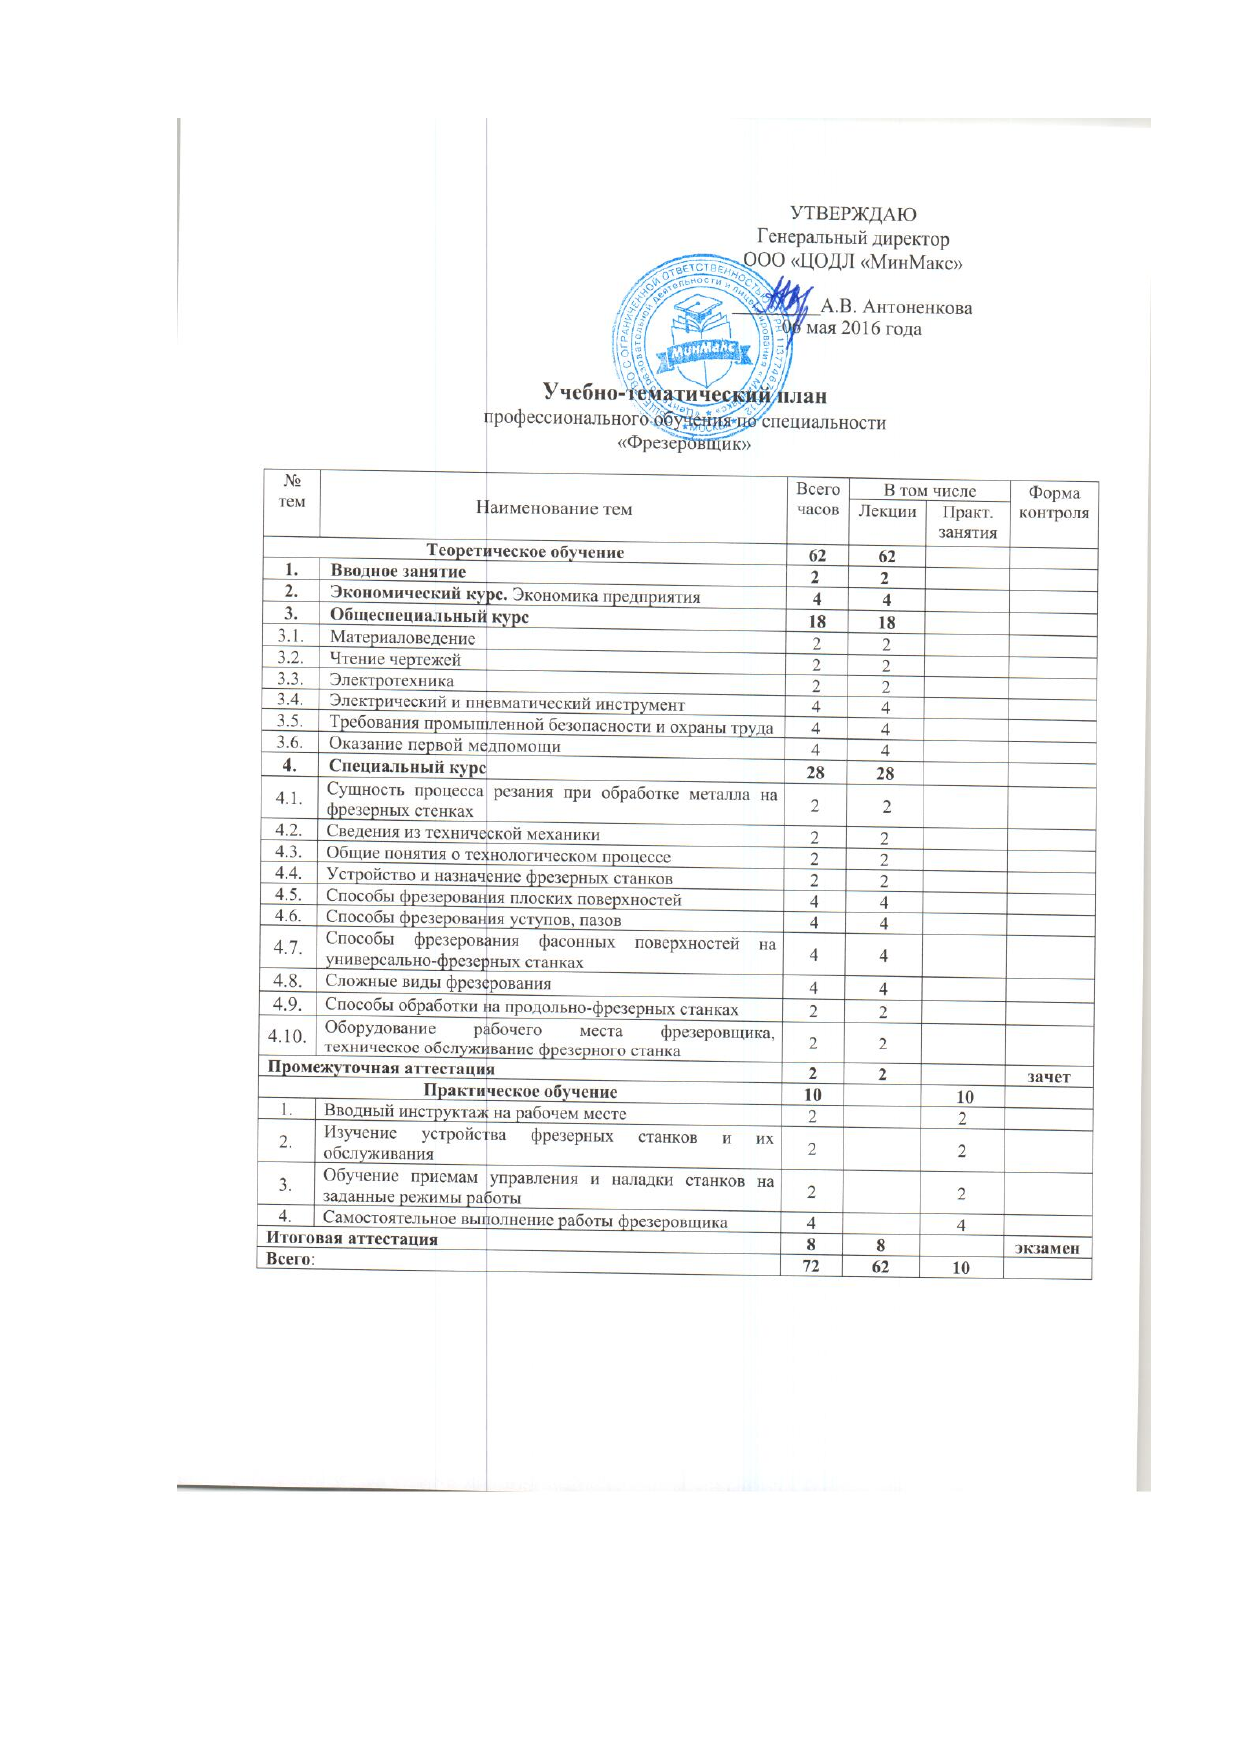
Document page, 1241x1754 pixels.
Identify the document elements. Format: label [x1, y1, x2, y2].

picture [177, 118, 1151, 1495]
